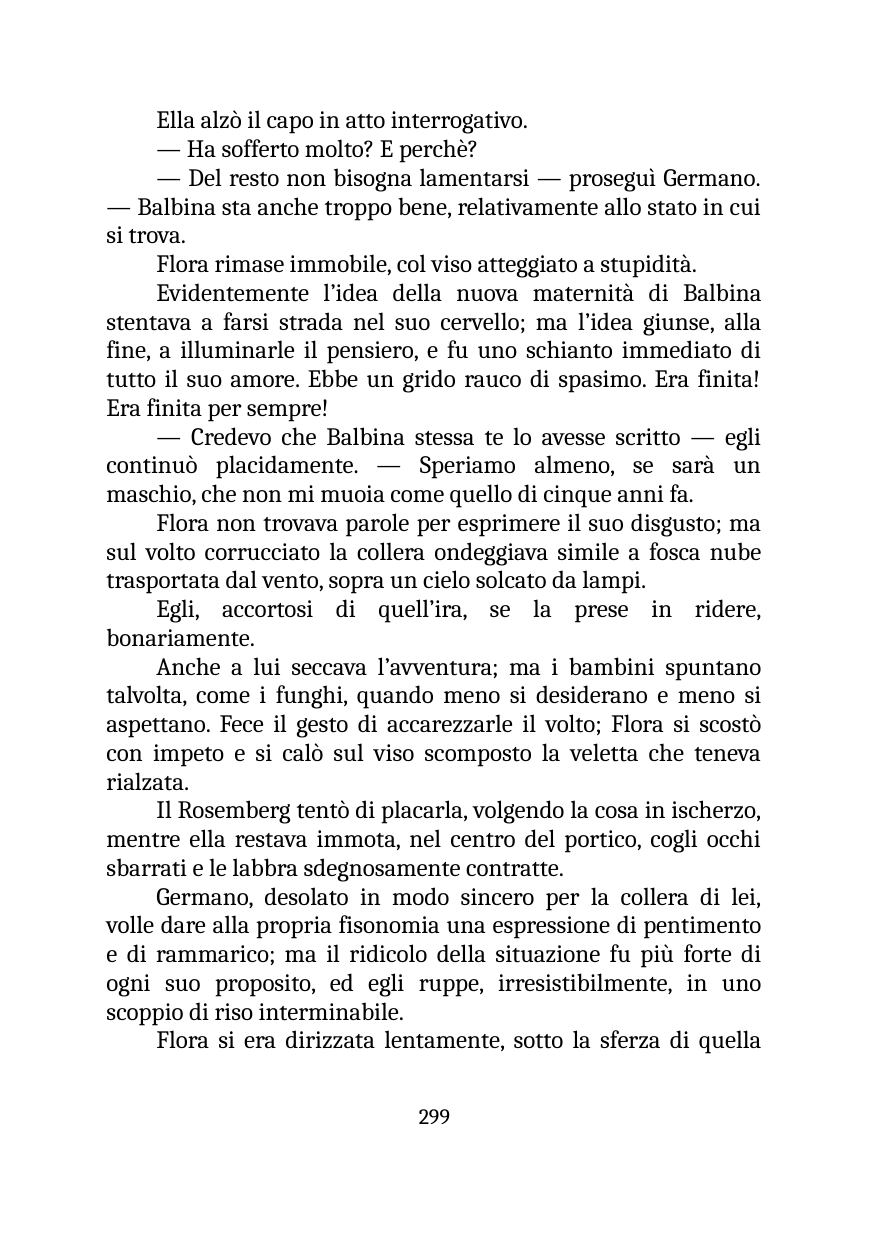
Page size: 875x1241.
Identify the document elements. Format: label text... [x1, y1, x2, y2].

text Flora non trovava parole per esprimere il suo disgusto; ma sul volto corrucciato la collera ondeggiava simile a fosca nube trasportata dal vento, sopra un cielo solcato da lampi. [106, 509, 762, 595]
text Flora rimase immobile, col viso atteggiato a stupidità. [106, 250, 762, 279]
text Il Rosemberg tentò di placarla, volgendo la cosa in ischerzo, mentre ella restava immota, nel centro del portico, cogli occhi sbarrati e le labbra sdegnosamente contratte. [106, 796, 762, 882]
text — Credevo che Balbina stessa te lo avesse scritto — egli continuò placidamente. — Speriamo almeno, se sarà un maschio, che non mi muoia come quello di cinque anni fa. [106, 422, 762, 509]
text Anche a lui seccava l’avventura; ma i bambini spuntano talvolta, come i funghi, quando meno si desiderano e meno si aspettano. Fece il gesto di accarezzarle il volto; Flora si scostò con impeto e si calò sul viso scomposto la veletta che teneva rialzata. [106, 652, 762, 796]
text Egli, accortosi di quell’ira, se la prese in ridere, bonariamente. [106, 595, 762, 652]
text Ella alzò il capo in atto interrogativo. [106, 106, 762, 135]
text Flora si era dirizzata lentamente, sotto la sferza di quella [106, 1026, 762, 1055]
text — Del resto non bisogna lamentarsi — proseguì Germano. — Balbina sta anche troppo bene, relativamente allo stato in cui si trova. [106, 164, 762, 250]
text Germano, desolato in modo sincero per la collera di lei, volle dare alla propria fisonomia una espressione di pentimento e di rammarico; ma il ridicolo della situazione fu più forte di ogni suo proposito, ed egli ruppe, irresistibilmente, in uno scoppio di riso interminabile. [106, 882, 762, 1026]
text — Ha sofferto molto? E perchè? [106, 135, 762, 164]
text Evidentemente l’idea della nuova maternità di Balbina stentava a farsi strada nel suo cervello; ma l’idea giunse, alla fine, a illuminarle il pensiero, e fu uno schianto immediato di tutto il suo amore. Ebbe un grido rauco di spasimo. Era finita! Era finita per sempre! [106, 279, 762, 422]
